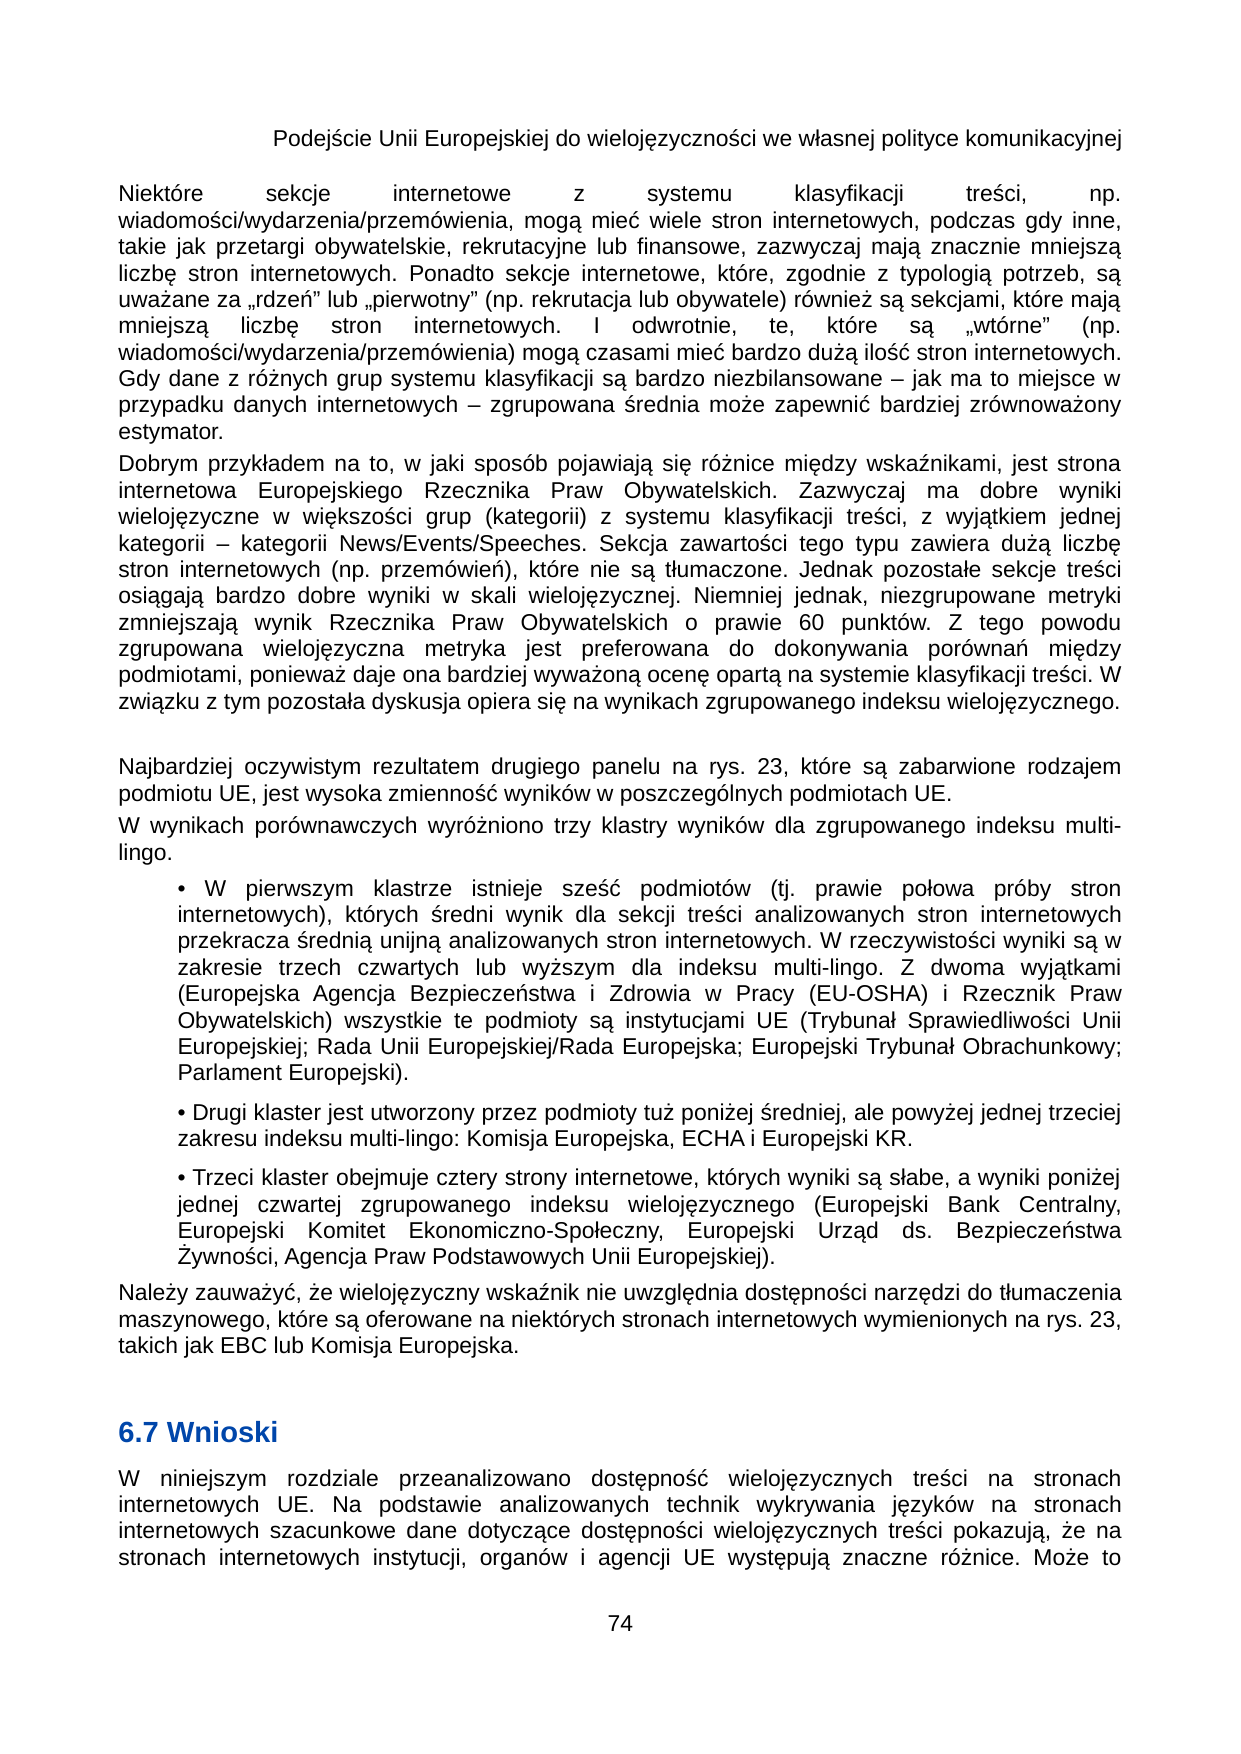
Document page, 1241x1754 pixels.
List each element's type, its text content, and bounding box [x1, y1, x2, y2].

text Niektóre sekcje internetowe z systemu klasyfikacji treści, np. wiadomości/wydarzenia/przemówienia, mogą mieć wiele stron internetowych, podczas gdy inne, takie jak przetargi obywatelskie, rekrutacyjne lub finansowe, zazwyczaj mają znacznie mniejszą liczbę stron internetowych. Ponadto sekcje internetowe, które, zgodnie z typologią potrzeb, są uważane za „rdzeń” lub „pierwotny” (np. rekrutacja lub obywatele) również są sekcjami, które mają mniejszą liczbę stron internetowych. I odwrotnie, te, które są „wtórne” (np. wiadomości/wydarzenia/przemówienia) mogą czasami mieć bardzo dużą ilość stron internetowych. Gdy dane z różnych grup systemu klasyfikacji są bardzo niezbilansowane – jak ma to miejsce w przypadku danych internetowych – zgrupowana średnia może zapewnić bardziej zrównoważony estymator. [118, 180, 1122, 444]
text • Drugi klaster jest utworzony przez podmioty tuż poniżej średniej, ale powyżej jednej trzeciej zakresu indeksu multi-lingo: Komisja Europejska, ECHA i Europejski KR. [177, 1098, 1122, 1151]
text • W pierwszym klastrze istnieje sześć podmiotów (tj. prawie połowa próby stron internetowych), których średni wynik dla sekcji treści analizowanych stron internetowych przekracza średnią unijną analizowanych stron internetowych. W rzeczywistości wyniki są w zakresie trzech czwartych lub wyższym dla indeksu multi-lingo. Z dwoma wyjątkami (Europejska Agencja Bezpieczeństwa i Zdrowia w Pracy (EU-OSHA) i Rzecznik Praw Obywatelskich) wszystkie te podmioty są instytucjami UE (Trybunał Sprawiedliwości Unii Europejskiej; Rada Unii Europejskiej/Rada Europejska; Europejski Trybunał Obrachunkowy; Parlament Europejski). [177, 875, 1122, 1086]
text Należy zauważyć, że wielojęzyczny wskaźnik nie uwzględnia dostępności narzędzi do tłumaczenia maszynowego, które są oferowane na niektórych stronach internetowych wymienionych na rys. 23, takich jak EBC lub Komisja Europejska. [118, 1279, 1122, 1358]
text W niniejszym rozdziale przeanalizowano dostępność wielojęzycznych treści na stronach internetowych UE. Na podstawie analizowanych technik wykrywania języków na stronach internetowych szacunkowe dane dotyczące dostępności wielojęzycznych treści pokazują, że na stronach internetowych instytucji, organów i agencji UE występują znaczne różnice. Może to [118, 1464, 1122, 1570]
text W wynikach porównawczych wyróżniono trzy klastry wyników dla zgrupowanego indeksu multi-lingo. [118, 812, 1122, 865]
text • Trzeci klaster obejmuje cztery strony internetowe, których wyniki są słabe, a wyniki poniżej jednej czwartej zgrupowanego indeksu wielojęzycznego (Europejski Bank Centralny, Europejski Komitet Ekonomiczno-Społeczny, Europejski Urząd ds. Bezpieczeństwa Żywności, Agencja Praw Podstawowych Unii Europejskiej). [177, 1164, 1122, 1269]
text Dobrym przykładem na to, w jaki sposób pojawiają się różnice między wskaźnikami, jest strona internetowa Europejskiego Rzecznika Praw Obywatelskich. Zazwyczaj ma dobre wyniki wielojęzyczne w większości grup (kategorii) z systemu klasyfikacji treści, z wyjątkiem jednej kategorii – kategorii News/Events/Speeches. Sekcja zawartości tego typu zawiera dużą liczbę stron internetowych (np. przemówień), które nie są tłumaczone. Jednak pozostałe sekcje treści osiągają bardzo dobre wyniki w skali wielojęzycznej. Niemniej jednak, niezgrupowane metryki zmniejszają wynik Rzecznika Praw Obywatelskich o prawie 60 punktów. Z tego powodu zgrupowana wielojęzyczna metryka jest preferowana do dokonywania porównań między podmiotami, ponieważ daje ona bardziej wyważoną ocenę opartą na systemie klasyfikacji treści. W związku z tym pozostała dyskusja opiera się na wynikach zgrupowanego indeksu wielojęzycznego. [118, 450, 1122, 714]
text Najbardziej oczywistym rezultatem drugiego panelu na rys. 23, które są zabarwione rodzajem podmiotu UE, jest wysoka zmienność wyników w poszczególnych podmiotach UE. [118, 753, 1122, 806]
subtitle 6.7 Wnioski [118, 1415, 1122, 1449]
